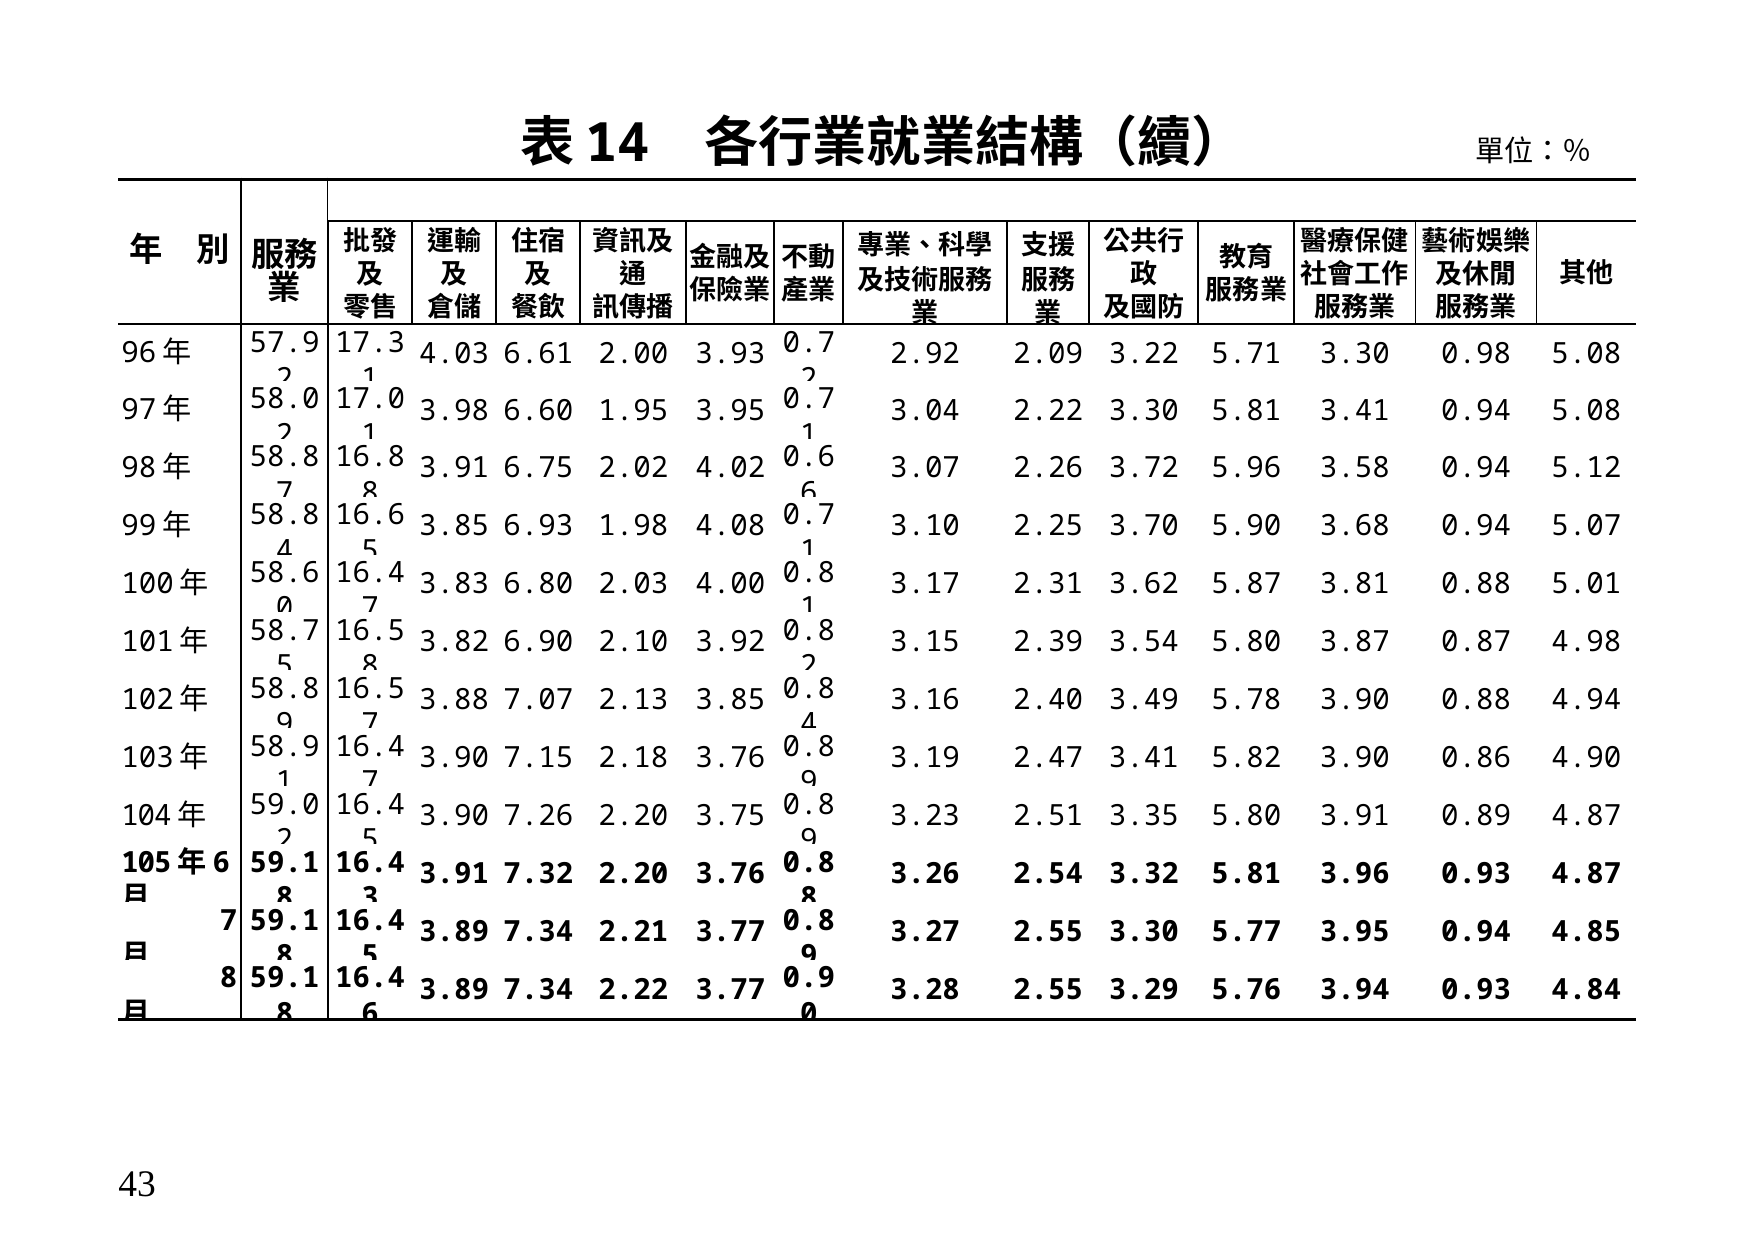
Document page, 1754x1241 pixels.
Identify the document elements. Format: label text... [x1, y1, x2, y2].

table_cell 3.76 [686, 728, 774, 786]
table_cell 16.45 [329, 786, 412, 844]
table_cell 2.39 [1007, 612, 1089, 670]
table_header [242, 181, 327, 220]
table_cell 104年 [118, 786, 240, 844]
table_cell 1.98 [580, 496, 686, 554]
table_cell 5.80 [1198, 612, 1294, 670]
table_cell 3.23 [843, 786, 1007, 844]
table_cell 3.91 [412, 438, 496, 496]
table_cell 16.58 [329, 612, 412, 670]
table_cell 59.02 [242, 786, 327, 844]
table_cell 7.07 [496, 670, 580, 728]
table_cell 3.89 [412, 960, 496, 1017]
table_cell 16.65 [329, 496, 412, 554]
table_cell 5.76 [1198, 960, 1294, 1017]
table_cell 3.92 [686, 612, 774, 670]
table_cell 運輸及 倉儲業 [413, 222, 495, 322]
table_cell 3.04 [843, 380, 1007, 438]
table_cell 2.40 [1007, 670, 1089, 728]
table_cell 住宿及 餐飲業 [497, 222, 579, 322]
table_cell 3.96 [1294, 844, 1415, 902]
table_cell 57.92 [242, 325, 327, 380]
table_cell 3.93 [686, 325, 774, 380]
table_cell 5.96 [1198, 438, 1294, 496]
table_cell 2.22 [580, 960, 686, 1017]
table_cell 4.98 [1536, 612, 1636, 670]
table_cell 0.88 [1415, 554, 1536, 612]
table_cell 98年 [118, 438, 240, 496]
table_cell 教育 服務業 [1199, 222, 1293, 322]
table_cell 58.91 [242, 728, 327, 786]
table_cell 5.81 [1198, 844, 1294, 902]
table_cell 3.83 [412, 554, 496, 612]
table_cell 5.82 [1198, 728, 1294, 786]
table_cell 59.18 [242, 960, 327, 1017]
table_cell 4.03 [412, 325, 496, 380]
table_cell 2.25 [1007, 496, 1089, 554]
table_cell 2.26 [1007, 438, 1089, 496]
table_cell 16.88 [329, 438, 412, 496]
table_cell 4.87 [1536, 786, 1636, 844]
table_cell 公共行政 及國防 [1090, 222, 1197, 322]
table_cell 其他 [1537, 222, 1636, 322]
table_cell 3.85 [686, 670, 774, 728]
table_cell 5.12 [1536, 438, 1636, 496]
table_cell 不動 產業 [775, 222, 842, 322]
table_cell 3.95 [686, 380, 774, 438]
table_cell 2.00 [580, 325, 686, 380]
table_header 年 別 [118, 181, 240, 322]
table_cell 58.60 [242, 554, 327, 612]
table_cell 58.87 [242, 438, 327, 496]
table_cell 0.89 [774, 786, 843, 844]
table_cell 3.30 [1294, 325, 1415, 380]
table_cell 5.08 [1536, 325, 1636, 380]
table_cell 6.93 [496, 496, 580, 554]
table_cell 6.60 [496, 380, 580, 438]
table_cell 5.01 [1536, 554, 1636, 612]
table_cell 3.88 [412, 670, 496, 728]
table_cell 3.10 [843, 496, 1007, 554]
table_cell 0.89 [774, 728, 843, 786]
table_cell 0.66 [774, 438, 843, 496]
table_cell 5.87 [1198, 554, 1294, 612]
table_cell 5.90 [1198, 496, 1294, 554]
table_cell 3.07 [843, 438, 1007, 496]
table_cell 5.08 [1536, 380, 1636, 438]
table_cell 0.89 [774, 902, 843, 959]
table_cell 4.84 [1536, 960, 1636, 1017]
table_cell 7.26 [496, 786, 580, 844]
table_cell 3.72 [1089, 438, 1198, 496]
table_cell 3.90 [412, 728, 496, 786]
table_cell 0.94 [1415, 902, 1536, 959]
table_cell 2.20 [580, 786, 686, 844]
table_cell 4.08 [686, 496, 774, 554]
table_cell 59.18 [242, 902, 327, 959]
table_cell 7.34 [496, 960, 580, 1017]
table_cell 3.26 [843, 844, 1007, 902]
table_cell 2.09 [1007, 325, 1089, 380]
table_cell 5.07 [1536, 496, 1636, 554]
table_cell 3.76 [686, 844, 774, 902]
table_cell 0.71 [774, 496, 843, 554]
table_cell 0.71 [774, 380, 843, 438]
table_cell 3.30 [1089, 380, 1198, 438]
table_cell 2.18 [580, 728, 686, 786]
table_cell 0.90 [774, 960, 843, 1017]
table_cell 支援 服務業 [1008, 222, 1088, 322]
table_cell 3.35 [1089, 786, 1198, 844]
table_cell 3.27 [843, 902, 1007, 959]
table_cell 96年 [118, 325, 240, 380]
table_cell 4.85 [1536, 902, 1636, 959]
table_cell 16.43 [329, 844, 412, 902]
table_cell 3.30 [1089, 902, 1198, 959]
table_cell 3.85 [412, 496, 496, 554]
table_cell 3.58 [1294, 438, 1415, 496]
table_cell 99年 [118, 496, 240, 554]
table_cell 8月 [118, 960, 240, 1017]
table_cell 5.77 [1198, 902, 1294, 959]
table_cell 3.16 [843, 670, 1007, 728]
table_cell 3.77 [686, 902, 774, 959]
table_cell 7.32 [496, 844, 580, 902]
table_cell 0.93 [1415, 960, 1536, 1017]
table_cell 金融及 保險業 [687, 222, 773, 322]
table_cell 58.84 [242, 496, 327, 554]
table_cell 3.70 [1089, 496, 1198, 554]
table_cell 資訊及通 訊傳播業 [581, 222, 685, 322]
table_cell 3.89 [412, 902, 496, 959]
table_cell 0.81 [774, 554, 843, 612]
table_cell 0.94 [1415, 496, 1536, 554]
table_cell 2.03 [580, 554, 686, 612]
table_cell 97年 [118, 380, 240, 438]
table_cell 3.77 [686, 960, 774, 1017]
table_cell 7月 [118, 902, 240, 959]
table_cell 0.98 [1415, 325, 1536, 380]
table_cell 3.90 [412, 786, 496, 844]
table_cell 58.75 [242, 612, 327, 670]
table_cell 2.51 [1007, 786, 1089, 844]
table_cell 1.95 [580, 380, 686, 438]
table_cell 3.94 [1294, 960, 1415, 1017]
table_cell 3.41 [1089, 728, 1198, 786]
table_cell 2.10 [580, 612, 686, 670]
table_cell 3.62 [1089, 554, 1198, 612]
table_cell 3.49 [1089, 670, 1198, 728]
table_cell 藝術娛樂及休閒 服務業 [1416, 222, 1536, 322]
table_cell 3.98 [412, 380, 496, 438]
table_cell 2.54 [1007, 844, 1089, 902]
table_cell 3.15 [843, 612, 1007, 670]
table_cell 103年 [118, 728, 240, 786]
table_cell 2.21 [580, 902, 686, 959]
table_cell 3.87 [1294, 612, 1415, 670]
table_cell 醫療保健 社會工作 服務業 [1295, 222, 1415, 322]
table_header [328, 181, 1636, 220]
table_cell 7.15 [496, 728, 580, 786]
table_cell 6.75 [496, 438, 580, 496]
table_cell 3.91 [1294, 786, 1415, 844]
table_cell 6.90 [496, 612, 580, 670]
table_cell 16.47 [329, 554, 412, 612]
table_cell 2.31 [1007, 554, 1089, 612]
table_cell 4.94 [1536, 670, 1636, 728]
table_cell 102年 [118, 670, 240, 728]
table_cell 0.89 [1415, 786, 1536, 844]
table_cell 0.82 [774, 612, 843, 670]
table_cell 3.32 [1089, 844, 1198, 902]
table_cell 5.81 [1198, 380, 1294, 438]
table_cell 3.41 [1294, 380, 1415, 438]
table_cell 專業、科學 及技術服務業 [844, 222, 1006, 322]
table_cell 0.86 [1415, 728, 1536, 786]
subtitle 表14 各行業就業結構（續） 單位：％ [118, 99, 1636, 178]
table_cell 3.68 [1294, 496, 1415, 554]
table_cell 0.93 [1415, 844, 1536, 902]
table_cell 2.55 [1007, 902, 1089, 959]
table_cell 101年 [118, 612, 240, 670]
table_cell 3.95 [1294, 902, 1415, 959]
table_cell 105年6月 [118, 844, 240, 902]
table_cell 17.31 [329, 325, 412, 380]
table_cell 100年 [118, 554, 240, 612]
table_cell 5.78 [1198, 670, 1294, 728]
table_cell 批發及 零售業 [329, 222, 411, 322]
table_cell 16.47 [329, 728, 412, 786]
table_cell 3.28 [843, 960, 1007, 1017]
table_cell 17.01 [329, 380, 412, 438]
table_cell 3.82 [412, 612, 496, 670]
table_cell 3.54 [1089, 612, 1198, 670]
table_cell 6.80 [496, 554, 580, 612]
table_cell 5.80 [1198, 786, 1294, 844]
table_cell 16.57 [329, 670, 412, 728]
table_cell 0.88 [774, 844, 843, 902]
table_cell 3.91 [412, 844, 496, 902]
table_cell 4.00 [686, 554, 774, 612]
table_cell 3.17 [843, 554, 1007, 612]
table_cell 3.90 [1294, 728, 1415, 786]
table_cell 0.94 [1415, 380, 1536, 438]
table_cell 3.19 [843, 728, 1007, 786]
table_cell 2.55 [1007, 960, 1089, 1017]
table_cell 16.45 [329, 902, 412, 959]
table_cell 5.71 [1198, 325, 1294, 380]
table_cell 0.94 [1415, 438, 1536, 496]
table_cell 2.22 [1007, 380, 1089, 438]
table_cell 4.87 [1536, 844, 1636, 902]
table_cell 0.87 [1415, 612, 1536, 670]
table_cell 4.90 [1536, 728, 1636, 786]
table_cell 2.02 [580, 438, 686, 496]
table_cell 59.18 [242, 844, 327, 902]
table_cell 16.46 [329, 960, 412, 1017]
table_cell 3.81 [1294, 554, 1415, 612]
table_cell 服務業 [242, 220, 327, 322]
table_cell 4.02 [686, 438, 774, 496]
table_cell 6.61 [496, 325, 580, 380]
table_cell 0.72 [774, 325, 843, 380]
table_cell 2.47 [1007, 728, 1089, 786]
table_cell 2.92 [843, 325, 1007, 380]
table_cell 58.89 [242, 670, 327, 728]
table_cell 0.84 [774, 670, 843, 728]
table_cell 2.20 [580, 844, 686, 902]
table_cell 2.13 [580, 670, 686, 728]
table_cell 3.22 [1089, 325, 1198, 380]
table_cell 0.88 [1415, 670, 1536, 728]
table_cell 58.02 [242, 380, 327, 438]
table_cell 3.75 [686, 786, 774, 844]
table_cell 7.34 [496, 902, 580, 959]
table_cell 3.29 [1089, 960, 1198, 1017]
table_cell 3.90 [1294, 670, 1415, 728]
